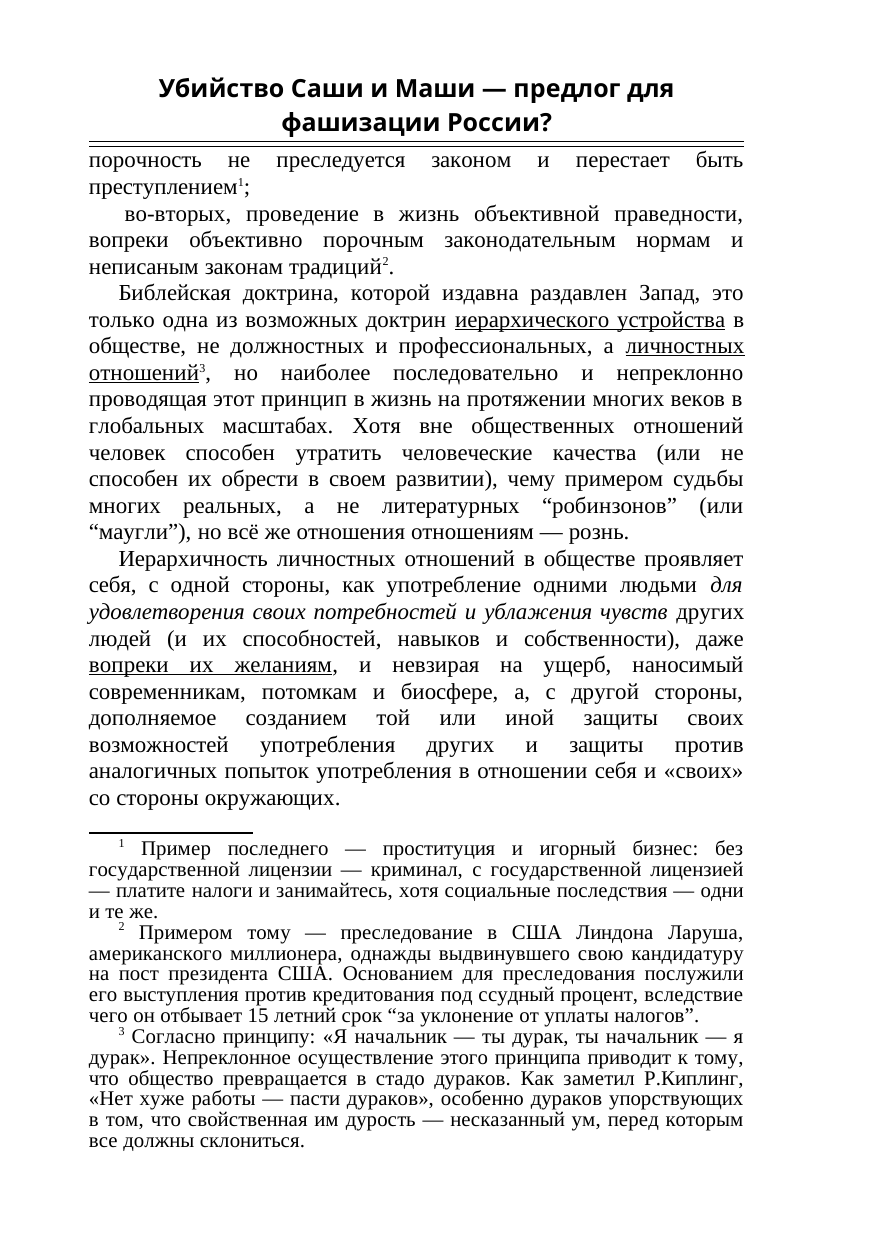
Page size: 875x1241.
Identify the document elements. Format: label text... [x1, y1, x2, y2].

text Библейская доктрина, которой издавна раздавлен Запад, это только одна из возможных доктрин иерархического устройства в обществе, не должностных и профессиональных, а личностных отношений, но наиболее последовательно и непреклонно проводящая этот принцип в жизнь на протяжении многих веков в глобальных масштабах. Хотя вне общественных отношений человек способен утратить человеческие качества (или не способен их обрести в своем развитии), чему примером судьбы многих реальных, а не литературных “робинзонов” (или “маугли”), но всё же отношения отношениям — рознь. [89, 279, 744, 545]
text Иерархичность личностных отношений в обществе проявляет себя, с одной стороны, как употребление одними людьми для удовлетворения своих потребностей и ублажения чувств других людей (и их способностей, навыков и собственности), даже вопреки их желаниям, и невзирая на ущерб, наносимый современникам, потомкам и биосфере, а, с другой стороны, дополняемое созданием той или иной защиты своих возможностей употребления других и защиты против аналогичных попыток употребления в отношении себя и «своих» со стороны окружающих. [89, 545, 744, 810]
text Примером тому — преследование в США Линдона Ларуша, американского миллионера, однажды выдвинувшего свою кандидатуру на пост президента США. Основанием для преследования послужили его выступления против кредитования под ссудный процент, вследствие чего он отбывает 15 летний срок “за уклонение от уплаты налогов”. [89, 922, 744, 1027]
text порочность не преследуется законом и перестает быть преступлением; [89, 147, 744, 199]
text Согласно принципу: «Я начальник — ты дурак, ты начальник — я дурак». Непреклонное осуществление этого принципа приводит к тому, что общество превращается в стадо дураков. Как заметил Р.Киплинг, «Нет хуже работы — пасти дураков», особенно дураков упорствующих в том, что свойственная им дурость — несказанный ум, перед которым все должны склониться. [89, 1027, 744, 1152]
text во-вторых, проведение в жизнь объективной праведности, вопреки объективно порочным законодательным нормам и неписаным законам традиций. [89, 199, 744, 279]
text Пример последнего — проституция и игорный бизнес: без государственной лицензии — криминал, с государственной лицензией — платите налоги и занимайтесь, хотя социальные последствия — одни и те же. [89, 839, 744, 922]
